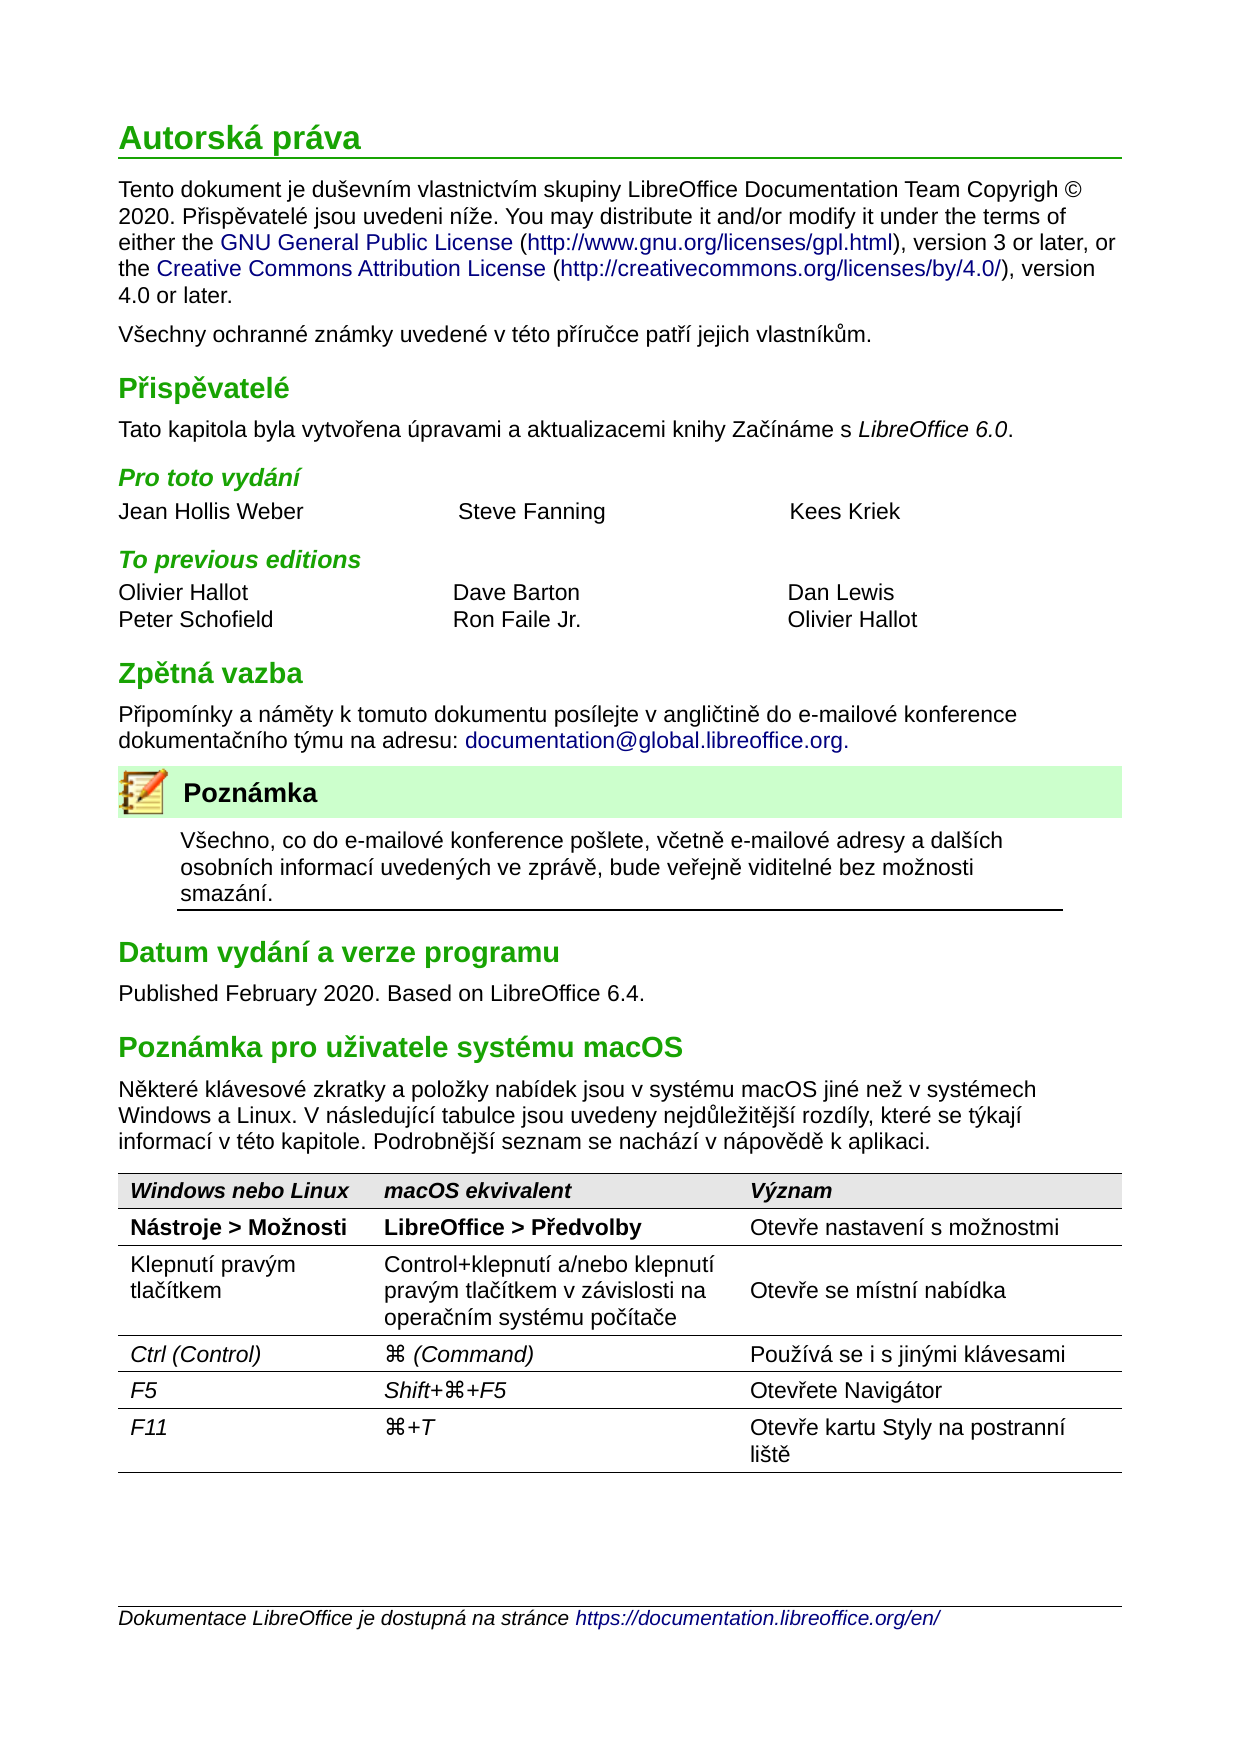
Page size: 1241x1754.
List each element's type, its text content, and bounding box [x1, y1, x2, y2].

table_cell Otevřete Navigátor [738, 1372, 1122, 1408]
table_cell F11 [118, 1409, 372, 1472]
table_header Jean Hollis Weber [118, 498, 458, 524]
table_header Dan Lewis [788, 579, 1122, 606]
subtitle Pro toto vydání [118, 463, 1122, 492]
table_header Windows nebo Linux [118, 1174, 372, 1208]
table_cell F5 [118, 1372, 372, 1408]
subtitle Poznámka [118, 766, 1122, 818]
text Published February 2020. Based on LibreOffice 6.4. [118, 980, 1122, 1007]
table_cell Nástroje > Možnosti [118, 1209, 372, 1245]
table_cell Používá se i s jinými klávesami [738, 1336, 1122, 1371]
table_cell Shift+⌘+F5 [372, 1372, 738, 1408]
table_cell Ctrl (Control) [118, 1336, 372, 1371]
table_cell Peter Schofield [118, 606, 453, 632]
table_cell ⌘+T [372, 1409, 738, 1472]
subtitle To previous editions [118, 544, 1122, 573]
table_cell Klepnutí pravým tlačítkem [118, 1246, 372, 1334]
text Tato kapitola byla vytvořena úpravami a aktualizacemi knihy Začínáme s LibreOffice 6.0. [118, 416, 1122, 442]
table_header Olivier Hallot [118, 579, 453, 606]
table_cell Olivier Hallot [788, 606, 1122, 632]
table_header Kees Kriek [789, 498, 1122, 524]
table_cell ⌘ (Command) [372, 1336, 738, 1371]
table_header Dave Barton [453, 579, 787, 606]
subtitle Poznámka pro uživatele systému macOS [118, 1030, 1122, 1064]
table_cell LibreOffice > Předvolby [372, 1209, 738, 1245]
text Všechny ochranné známky uvedené v této příručce patří jejich vlastníkům. [118, 321, 1122, 347]
table_cell Otevře se místní nabídka [738, 1246, 1122, 1334]
table_cell Ron Faile Jr. [453, 606, 787, 632]
subtitle Zpětná vazba [118, 656, 1122, 689]
table_header Význam [738, 1174, 1122, 1208]
table_cell Otevře kartu Styly na postranní liště [738, 1409, 1122, 1472]
text Připomínky a náměty k tomuto dokumentu posílejte v angličtině do e-mailové konference dokumentačního týmu na adresu: documentation@global.libreoffice.org. [118, 701, 1122, 754]
text Tento dokument je duševním vlastnictvím skupiny LibreOffice Documentation Team Copyrigh © 2020. Přispěvatelé jsou uvedeni níže. You may distribute it and/or modify it under the terms of either the GNU General Public License (http://www.gnu.org/licenses/gpl.html), version 3 or later, or the Creative Commons Attribution License (http://creativecommons.org/licenses/by/4.0/), version 4.0 or later. [118, 176, 1122, 308]
subtitle Autorská práva [118, 118, 1122, 157]
picture [119, 767, 170, 818]
subtitle Přispěvatelé [118, 371, 1122, 404]
table_header Steve Fanning [458, 498, 789, 524]
table_cell Control+klepnutí a/nebo klepnutí pravým tlačítkem v závislosti na operačním systému počítače [372, 1246, 738, 1334]
text Všechno, co do e-mailové konference pošlete, včetně e-mailové adresy a dalších osobních informací uvedených ve zprávě, bude veřejně viditelné bez možnosti smazání. [177, 824, 1063, 909]
table_cell Otevře nastavení s možnostmi [738, 1209, 1122, 1245]
subtitle Datum vydání a verze programu [118, 935, 1122, 968]
table_header macOS ekvivalent [372, 1174, 738, 1208]
text Některé klávesové zkratky a položky nabídek jsou v systému macOS jiné než v systémech Windows a Linux. V následující tabulce jsou uvedeny nejdůležitější rozdíly, které se týkají informací v této kapitole. Podrobnější seznam se nachází v nápovědě k aplikaci. [118, 1076, 1122, 1155]
